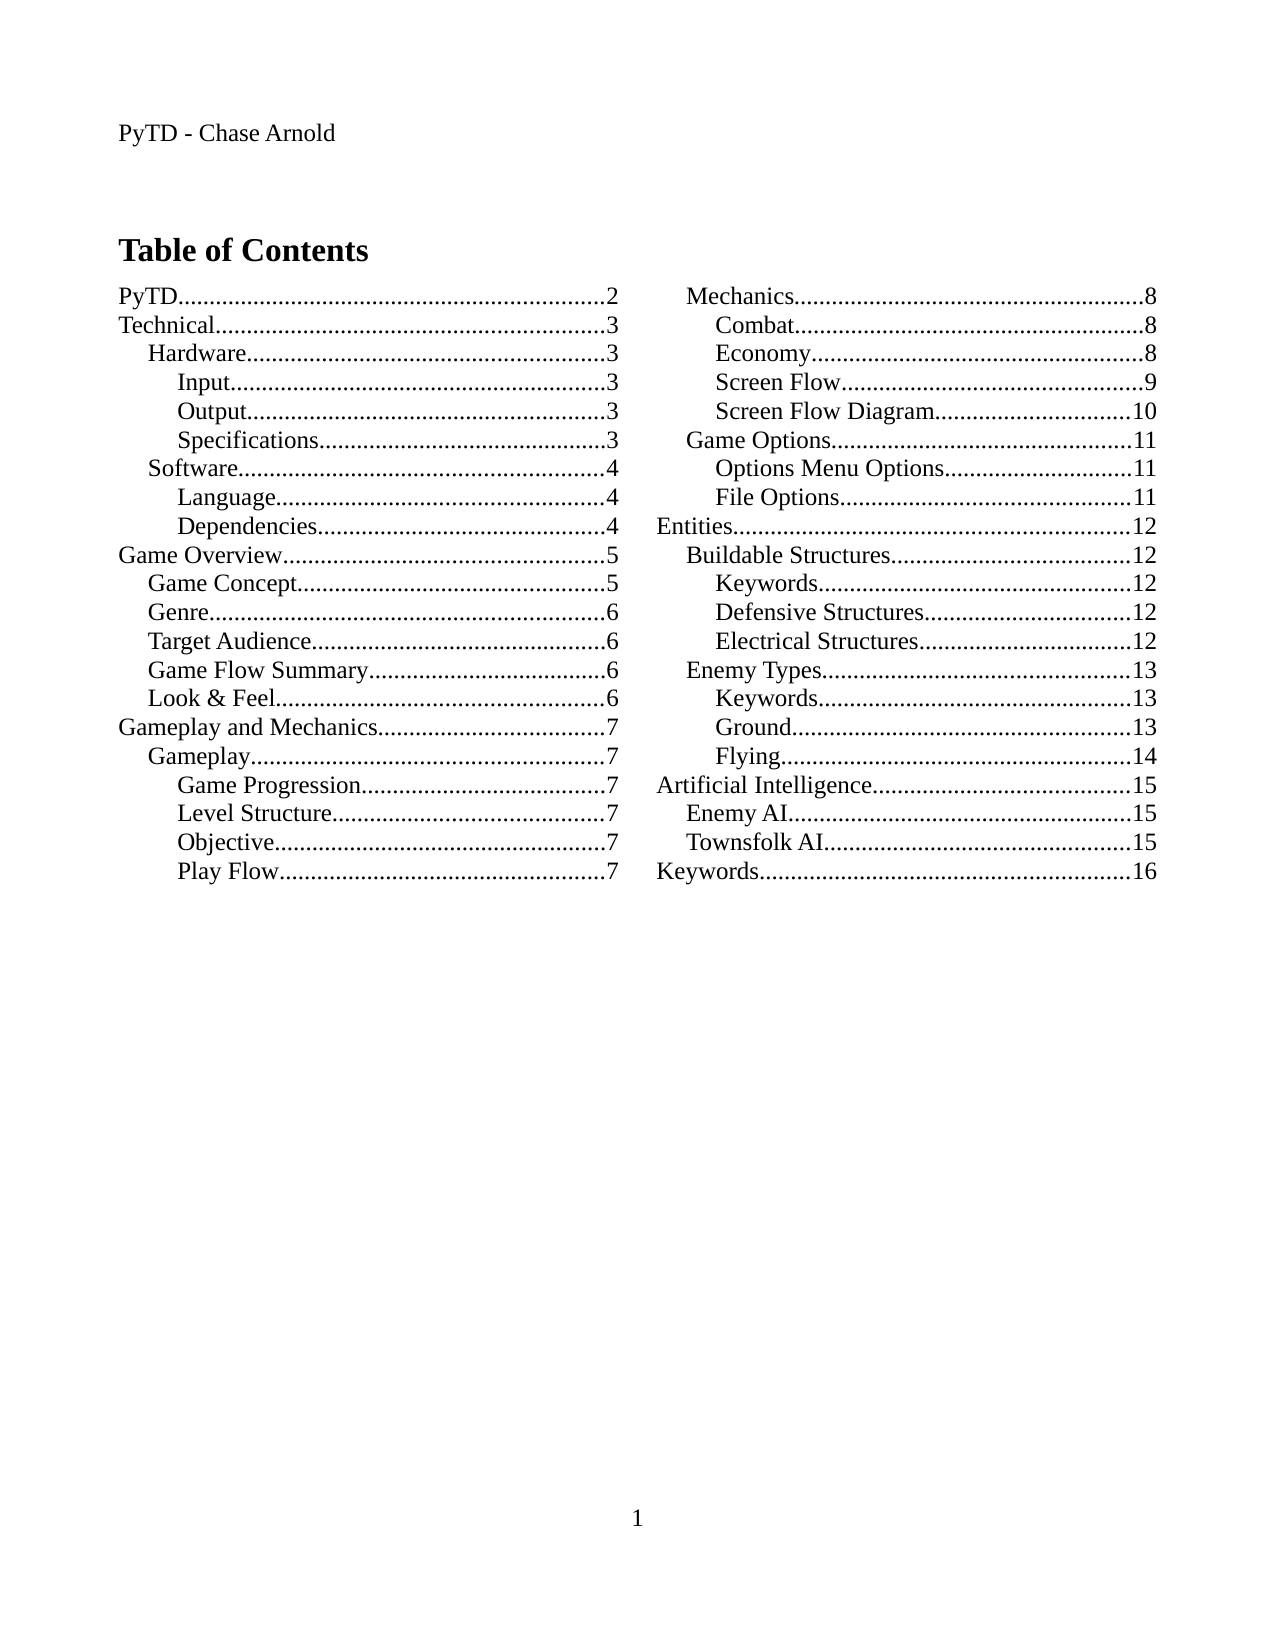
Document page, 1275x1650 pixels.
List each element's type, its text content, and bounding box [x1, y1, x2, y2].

text Genre 6 [148, 597, 619, 626]
text Language 4 [177, 482, 619, 511]
text Play Flow 7 [177, 856, 619, 885]
text Defensive Structures 12 [715, 597, 1157, 626]
text Screen Flow 9 [715, 367, 1157, 396]
text Technical 3 [118, 310, 619, 338]
text Look & Feel 6 [148, 683, 619, 712]
text Software 4 [148, 453, 619, 482]
text Gameplay and Mechanics 7 [118, 712, 619, 741]
text Artificial Intelligence 15 [656, 770, 1157, 798]
text Keywords 16 [656, 856, 1157, 885]
text Townsfolk AI 15 [686, 827, 1157, 856]
text Dependencies 4 [177, 511, 619, 540]
text Output 3 [177, 396, 619, 425]
text Objective 7 [177, 827, 619, 856]
text Screen Flow Diagram 10 [715, 396, 1157, 425]
text Input 3 [177, 367, 619, 396]
text Target Audience 6 [148, 626, 619, 655]
text Enemy AI 15 [686, 798, 1157, 827]
text Flying 14 [715, 741, 1157, 770]
text Keywords 12 [715, 568, 1157, 597]
text Electrical Structures 12 [715, 626, 1157, 655]
text Ground 13 [715, 712, 1157, 741]
text Specifications 3 [177, 425, 619, 453]
text Combat 8 [715, 310, 1157, 338]
text Game Overview 5 [118, 540, 619, 568]
text Entities 12 [656, 511, 1157, 540]
text Enemy Types 13 [686, 655, 1157, 683]
text Buildable Structures 12 [686, 540, 1157, 568]
text Game Flow Summary 6 [148, 655, 619, 683]
text Gameplay 7 [148, 741, 619, 770]
text Hardware 3 [148, 338, 619, 367]
text Mechanics 8 [686, 281, 1157, 310]
text Keywords 13 [715, 683, 1157, 712]
text Game Options 11 [686, 425, 1157, 453]
text Economy 8 [715, 338, 1157, 367]
text Game Concept 5 [148, 568, 619, 597]
subtitle Table of Contents [118, 230, 1157, 268]
text PyTD 2 [118, 281, 619, 310]
text Game Progression 7 [177, 770, 619, 798]
text File Options 11 [715, 482, 1157, 511]
text Options Menu Options 11 [715, 453, 1157, 482]
text Level Structure 7 [177, 798, 619, 827]
